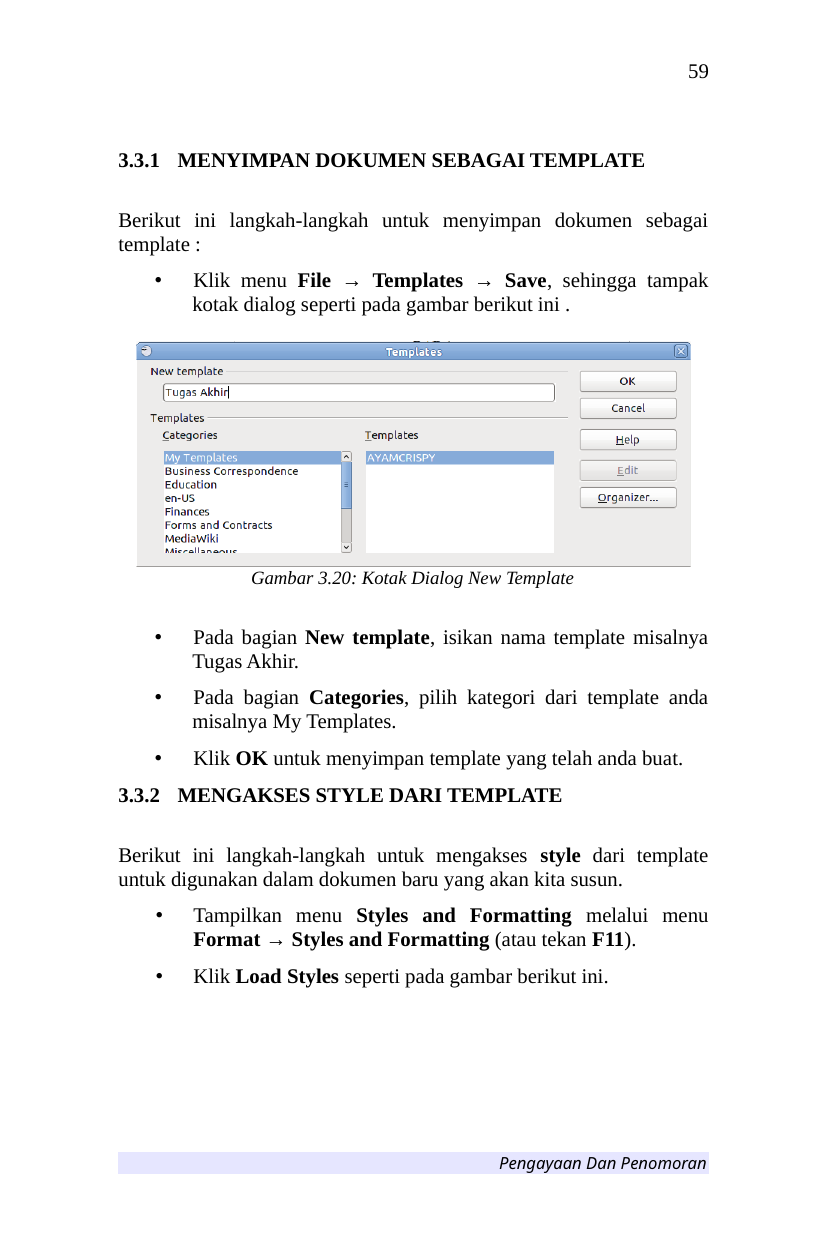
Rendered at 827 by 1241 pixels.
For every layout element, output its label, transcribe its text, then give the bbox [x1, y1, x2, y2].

subtitle Mengakses style dari template [118, 782, 709, 807]
list Klik OK untuk menyimpan template yang telah anda buat. [154, 746, 709, 770]
subtitle Menyimpan dokumen sebagai template [118, 148, 709, 172]
list Pada bagian Categories, pilih kategori dari template anda misalnya My Templates. [154, 685, 709, 733]
picture [136, 341, 691, 567]
list Klik menu File → Templates → Save, sehingga tampak kotak dialog seperti pada gambar berikut ini . [154, 268, 709, 316]
list Pada bagian New template, isikan nama template misalnya Tugas Akhir. [154, 625, 709, 673]
list Gambar 3.20: Kotak Dialog New Template [136, 567, 690, 588]
text Berikut ini langkah-langkah untuk mengakses style dari template untuk digunakan dalam dokumen baru yang akan kita susun. [118, 843, 709, 891]
list Tampilkan menu Styles and Formatting melalui menu Format → Styles and Formatting (atau tekan F11). [156, 903, 709, 951]
text Berikut ini langkah-langkah untuk menyimpan dokumen sebagai template : [118, 208, 709, 256]
list Klik Load Styles seperti pada gambar berikut ini. [156, 964, 709, 988]
